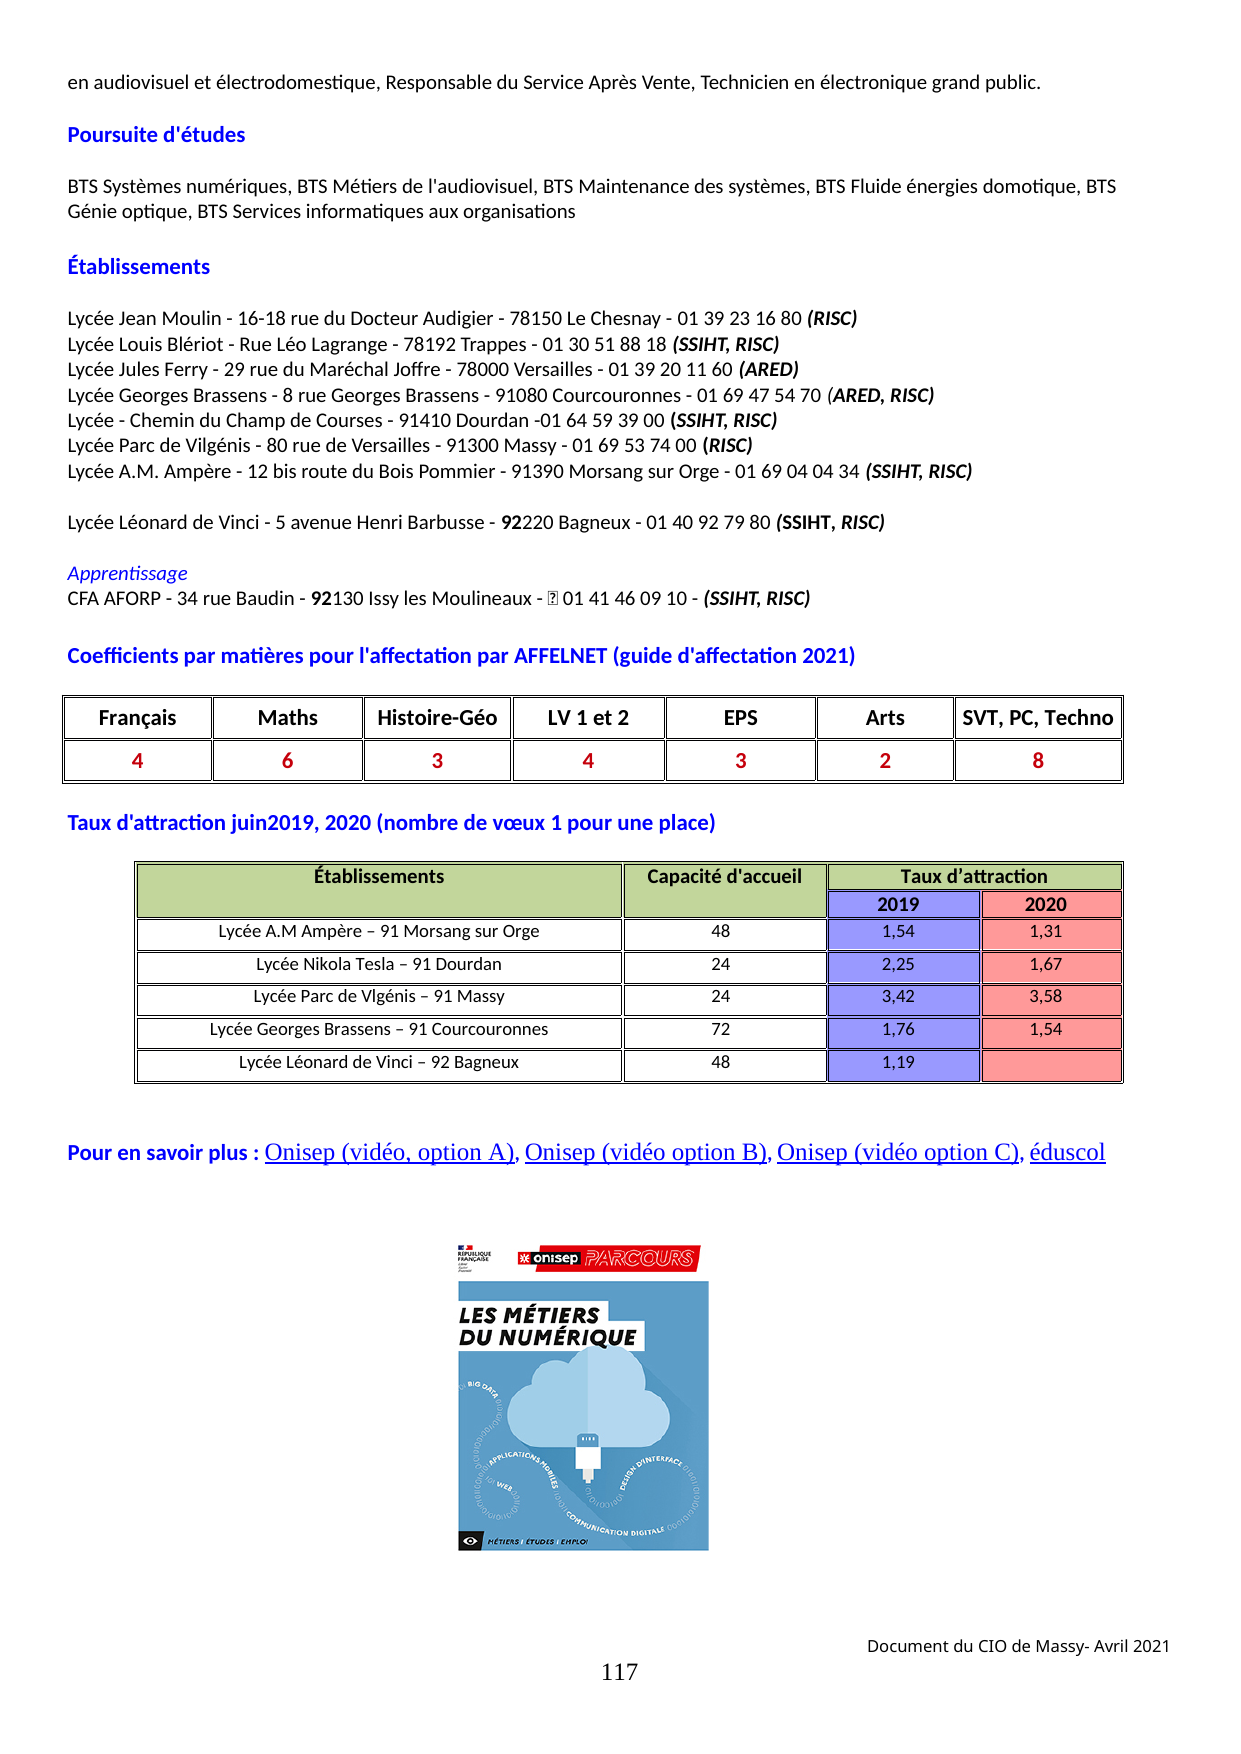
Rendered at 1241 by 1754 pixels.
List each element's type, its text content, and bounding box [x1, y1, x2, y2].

table_cell 1,76 [829, 1019, 979, 1048]
table_cell 1,54 [829, 920, 979, 949]
text Lycée - Chemin du Champ de Courses - 91410 Dourdan -01 64 59 39 00 (SSIHT, RISC) [67, 407, 1171, 433]
text Lycée Léonard de Vinci - 5 avenue Henri Barbusse - 92220 Bagneux - 01 40 92 79 80 (SSIHT, RISC) [67, 509, 1171, 534]
text Lycée Jules Ferry - 29 rue du Maréchal Joffre - 78000 Versailles - 01 39 20 11 60 (ARED) [67, 356, 1171, 382]
table_cell 48 [625, 920, 826, 949]
table_header Français [65, 698, 211, 737]
table_header Maths [214, 698, 362, 737]
table_cell Lycée A.M Ampère – 91 Morsang sur Orge [138, 920, 621, 949]
table_cell 2 [818, 741, 953, 780]
table_cell 1,31 [983, 920, 1121, 949]
table_cell 3,58 [983, 986, 1121, 1015]
text BTS Systèmes numériques, BTS Métiers de l'audiovisuel, BTS Maintenance des systèmes, BTS Fluide énergies domotique, BTS Génie optique, BTS Services informatiques aux organisations [67, 173, 1171, 224]
subtitle Établissements [67, 252, 1171, 280]
table_cell 1,19 [829, 1051, 979, 1081]
table_cell 72 [625, 1019, 826, 1048]
text Lycée Georges Brassens - 8 rue Georges Brassens - 91080 Courcouronnes - 01 69 47 54 70 (ARED, RISC) [67, 382, 1171, 407]
subtitle Pour en savoir plus : Onisep (vidéo, option A), Onisep (vidéo option B), Onisep (vidéo option C), éduscol [67, 1137, 1171, 1166]
text Lycée Parc de Vilgénis - 80 rue de Versailles - 91300 Massy - 01 69 53 74 00 (RISC) [67, 433, 1171, 458]
table_cell 24 [625, 953, 826, 982]
table_cell 1,67 [983, 953, 1121, 982]
table_header Arts [818, 698, 953, 737]
table_cell 4 [65, 741, 211, 780]
table_cell 4 [514, 741, 664, 780]
table_header SVT, PC, Techno [956, 698, 1121, 737]
text Lycée A.M. Ampère - 12 bis route du Bois Pommier - 91390 Morsang sur Orge - 01 69 04 04 34 (SSIHT, RISC) [67, 458, 1171, 483]
subtitle Apprentissage [67, 560, 1171, 585]
table_cell 3 [365, 741, 510, 780]
table_cell 48 [625, 1051, 826, 1081]
table_cell 2020 [983, 892, 1121, 917]
table_cell 8 [956, 741, 1121, 780]
table_header Histoire-Géo [365, 698, 510, 737]
table_cell Lycée Léonard de Vinci – 92 Bagneux [138, 1051, 621, 1081]
table_cell Lycée Parc de Vlgénis – 91 Massy [138, 986, 621, 1015]
text en audiovisuel et électrodomestique, Responsable du Service Après Vente, Technicien en électronique grand public. [67, 69, 1171, 94]
table_header LV 1 et 2 [514, 698, 664, 737]
text Lycée Louis Blériot - Rue Léo Lagrange - 78192 Trappes - 01 30 51 88 18 (SSIHT, RISC) [67, 331, 1171, 356]
table_cell 1,54 [983, 1019, 1121, 1048]
table_cell 3 [667, 741, 815, 780]
table_cell 3,42 [829, 986, 979, 1015]
table_header Établissements [138, 865, 621, 917]
text Lycée Jean Moulin - 16-18 rue du Docteur Audigier - 78150 Le Chesnay - 01 39 23 16 80 (RISC) [67, 306, 1171, 331]
table_header Capacité d'accueil [625, 865, 826, 917]
table_cell Lycée Nikola Tesla – 91 Dourdan [138, 953, 621, 982]
table_cell 24 [625, 986, 826, 1015]
text Taux d'attraction juin2019, 2020 (nombre de vœux 1 pour une place) [67, 808, 1171, 836]
table_cell Lycée Georges Brassens – 91 Courcouronnes [138, 1019, 621, 1048]
table_cell 2,25 [829, 953, 979, 982]
table_cell [983, 1051, 1121, 1081]
subtitle Poursuite d'études [67, 120, 1171, 148]
picture [446, 1235, 709, 1569]
text CFA AFORP - 34 rue Baudin - 92130 Issy les Moulineaux -  01 41 46 09 10 - (SSIHT, RISC) [67, 585, 1171, 611]
table_header Taux d’attraction [829, 865, 1121, 889]
subtitle Coefficients par matières pour l'affectation par AFFELNET (guide d'affectation 2021) [67, 641, 1171, 669]
table_cell 6 [214, 741, 362, 780]
table_cell 2019 [829, 892, 979, 917]
table_header EPS [667, 698, 815, 737]
